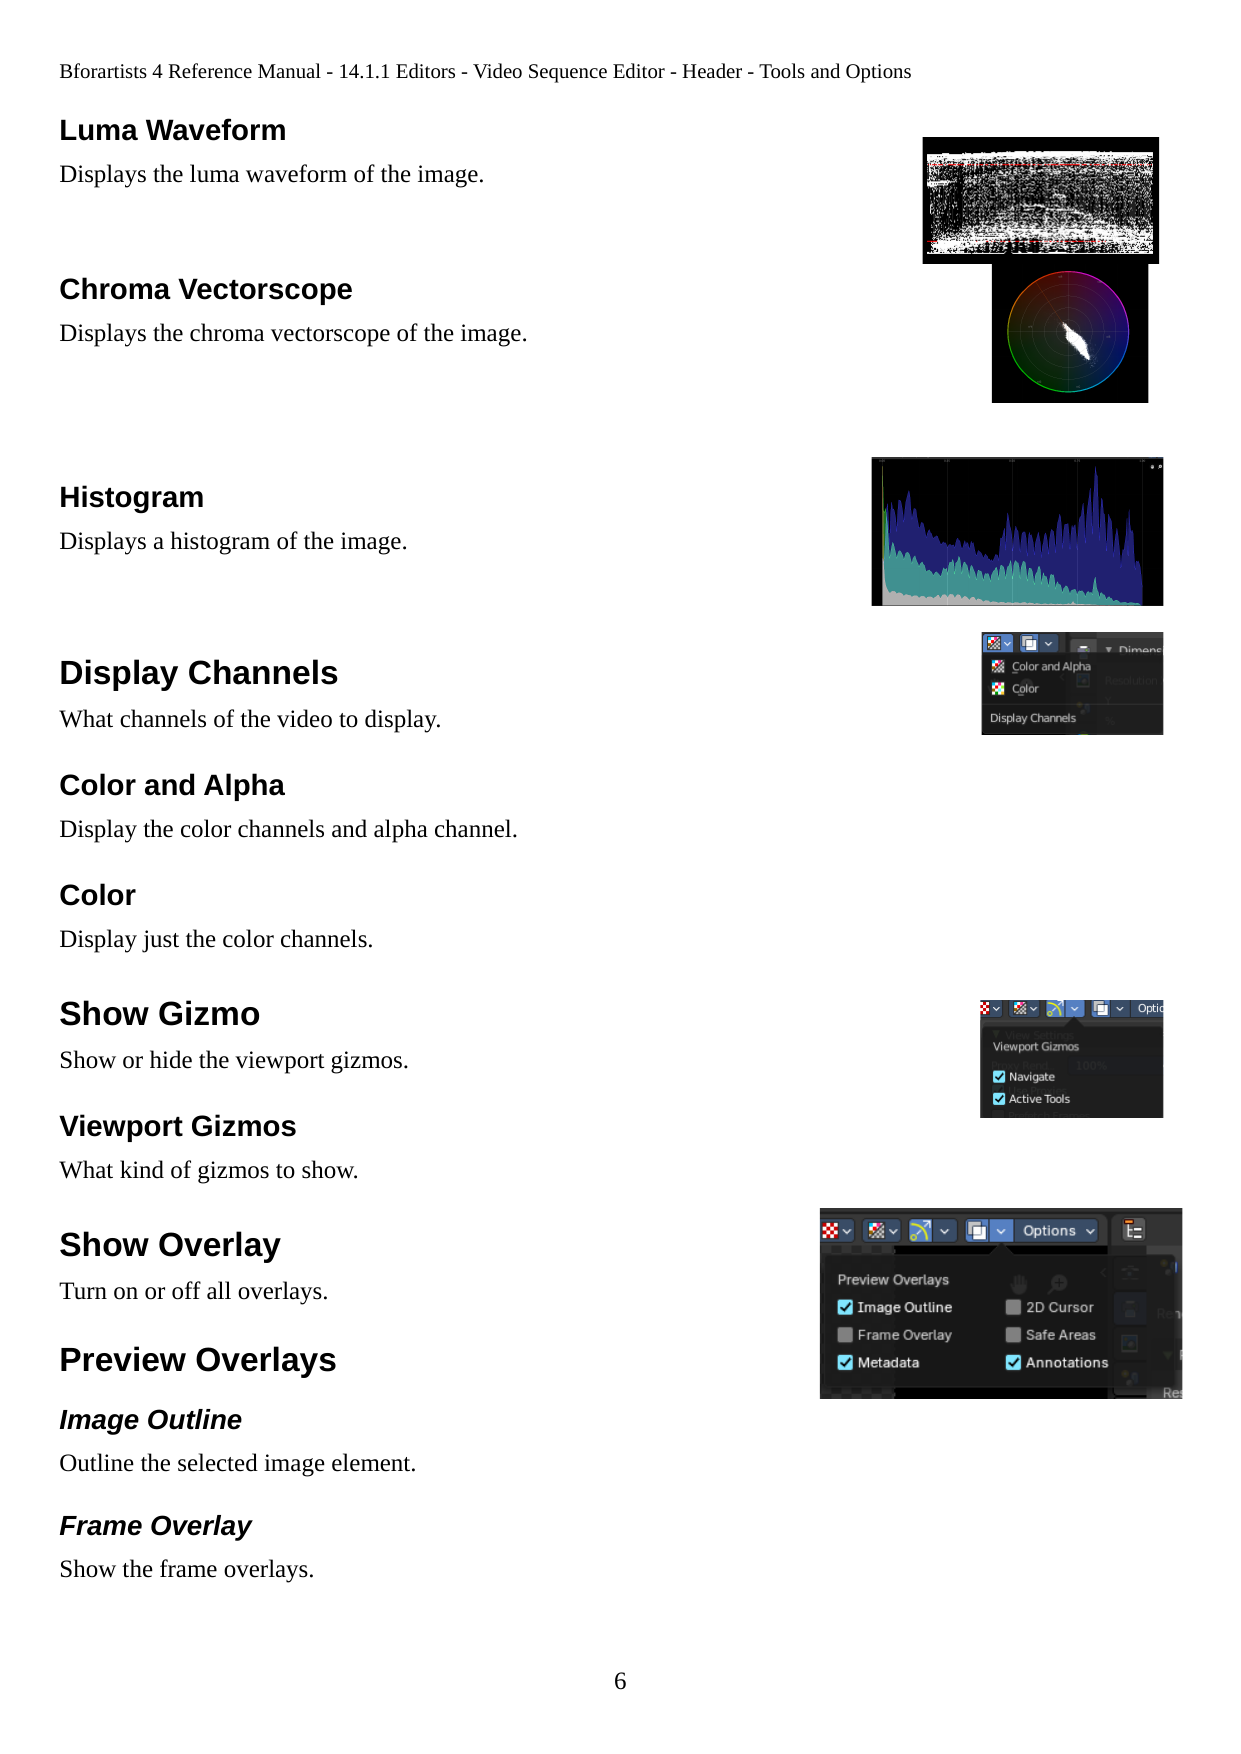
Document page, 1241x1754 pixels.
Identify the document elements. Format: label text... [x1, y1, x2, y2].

picture [819, 1208, 1183, 1399]
picture [922, 137, 1160, 403]
subtitle Viewport Gizmos [59, 1109, 1181, 1143]
subtitle [1164, 479, 1181, 513]
subtitle Image Outline [59, 1403, 1181, 1435]
text Displays the chroma vectorscope of the image. [59, 318, 991, 347]
text [1149, 318, 1181, 347]
text Outline the selected image element. [59, 1448, 1181, 1477]
picture [871, 457, 1164, 606]
text Displays a histogram of the image. [59, 526, 871, 554]
text Turn on or off all overlays. [59, 1276, 819, 1305]
subtitle Frame Overlay [59, 1509, 1181, 1541]
text Show the frame overlays. [59, 1554, 1181, 1582]
subtitle Display Channels [59, 653, 981, 692]
subtitle Chroma Vectorscope [59, 272, 991, 305]
subtitle [1164, 653, 1181, 692]
subtitle Preview Overlays [59, 1340, 819, 1378]
subtitle Show Overlay [59, 1225, 819, 1264]
picture [981, 632, 1164, 735]
subtitle Histogram [59, 479, 871, 513]
text Display the color channels and alpha channel. [59, 814, 1181, 843]
text Show or hide the viewport gizmos. [59, 1045, 980, 1074]
text Display just the color channels. [59, 924, 1181, 953]
text What kind of gizmos to show. [59, 1155, 1181, 1184]
text What channels of the video to display. [59, 704, 981, 733]
subtitle Color and Alpha [59, 768, 1181, 802]
subtitle Luma Waveform [59, 113, 1181, 146]
picture [980, 1000, 1164, 1118]
text Displays the luma waveform of the image. [59, 159, 922, 188]
subtitle Show Gizmo [59, 994, 1181, 1033]
subtitle Color [59, 878, 1181, 912]
subtitle [1149, 272, 1181, 305]
